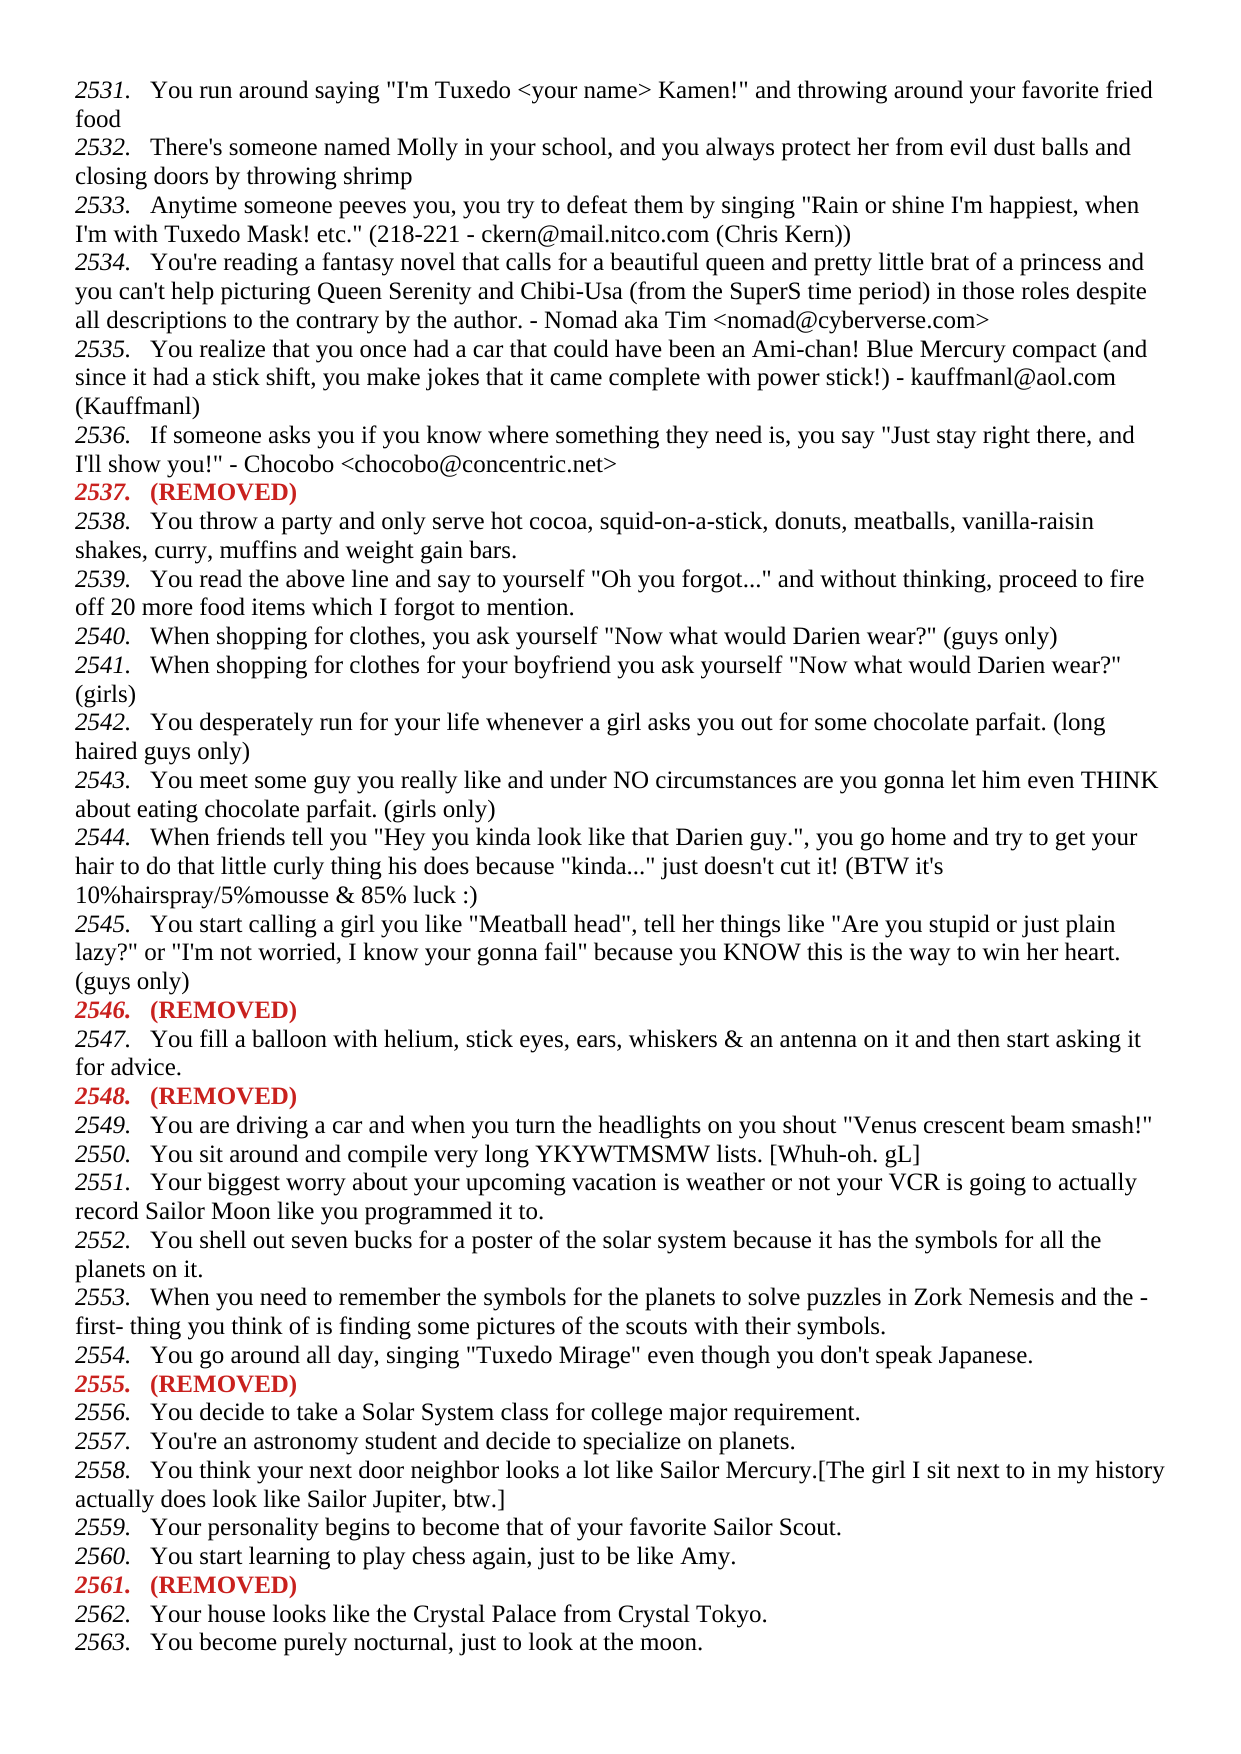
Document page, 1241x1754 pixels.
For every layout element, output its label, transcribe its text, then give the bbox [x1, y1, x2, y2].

list (REMOVED) [75, 1369, 1165, 1397]
list When you need to remember the symbols for the planets to solve puzzles in Zork Nemesis and the -first- thing you think of is finding some pictures of the scouts with their symbols. [75, 1282, 1165, 1340]
list You become purely nocturnal, just to look at the moon. [75, 1627, 1165, 1656]
list You think your next door neighbor looks a lot like Sailor Mercury.[The girl I sit next to in my history actually does look like Sailor Jupiter, btw.] [75, 1455, 1165, 1512]
list You're reading a fantasy novel that calls for a beautiful queen and pretty little brat of a princess and you can't help picturing Queen Serenity and Chibi-Usa (from the SuperS time period) in those roles despite all descriptions to the contrary by the author. - Nomad aka Tim <nomad@cyberverse.com> [75, 247, 1165, 334]
list (REMOVED) [75, 477, 1165, 506]
list When shopping for clothes, you ask yourself "Now what would Darien wear?" (guys only) [75, 621, 1165, 650]
list You fill a balloon with helium, stick eyes, ears, whiskers & an antenna on it and then start asking it for advice. [75, 1024, 1165, 1081]
list (REMOVED) [75, 1081, 1165, 1110]
list You start learning to play chess again, just to be like Amy. [75, 1541, 1165, 1570]
list You desperately run for your life whenever a girl asks you out for some chocolate parfait. (long haired guys only) [75, 707, 1165, 765]
list You sit around and compile very long YKYWTMSMW lists. [Whuh-oh. gL] [75, 1139, 1165, 1167]
list You meet some guy you really like and under NO circumstances are you gonna let him even THINK about eating chocolate parfait. (girls only) [75, 765, 1165, 822]
list You shell out seven bucks for a poster of the solar system because it has the symbols for all the planets on it. [75, 1225, 1165, 1282]
list You realize that you once had a car that could have been an Ami-chan! Blue Mercury compact (and since it had a stick shift, you make jokes that it came complete with power stick!) - kauffmanl@aol.com (Kauffmanl) [75, 334, 1165, 420]
list Your personality begins to become that of your favorite Sailor Scout. [75, 1512, 1165, 1541]
list You start calling a girl you like "Meatball head", tell her things like "Are you stupid or just plain lazy?" or "I'm not worried, I know your gonna fail" because you KNOW this is the way to win her heart. (guys only) [75, 909, 1165, 995]
list You are driving a car and when you turn the headlights on you shout "Venus crescent beam smash!" [75, 1110, 1165, 1139]
list When shopping for clothes for your boyfriend you ask yourself "Now what would Darien wear?" (girls) [75, 650, 1165, 707]
list You go around all day, singing "Tuxedo Mirage" even though you don't speak Japanese. [75, 1340, 1165, 1369]
list (REMOVED) [75, 1570, 1165, 1599]
list Anytime someone peeves you, you try to defeat them by singing "Rain or shine I'm happiest, when I'm with Tuxedo Mask! etc." (218-221 - ckern@mail.nitco.com (Chris Kern)) [75, 190, 1165, 247]
list If someone asks you if you know where something they need is, you say "Just stay right there, and I'll show you!" - Chocobo <chocobo@concentric.net> [75, 420, 1165, 477]
list You throw a party and only serve hot cocoa, squid-on-a-stick, donuts, meatballs, vanilla-raisin shakes, curry, muffins and weight gain bars. [75, 506, 1165, 564]
list You read the above line and say to yourself "Oh you forgot..." and without thinking, proceed to fire off 20 more food items which I forgot to mention. [75, 564, 1165, 621]
list Your house looks like the Crystal Palace from Crystal Tokyo. [75, 1599, 1165, 1627]
list (REMOVED) [75, 995, 1165, 1024]
list Your biggest worry about your upcoming vacation is weather or not your VCR is going to actually record Sailor Moon like you programmed it to. [75, 1167, 1165, 1225]
list There's someone named Molly in your school, and you always protect her from evil dust balls and closing doors by throwing shrimp [75, 132, 1165, 190]
list You decide to take a Solar System class for college major requirement. [75, 1397, 1165, 1426]
list You run around saying "I'm Tuxedo <your name> Kamen!" and throwing around your favorite fried food [75, 75, 1165, 132]
list When friends tell you "Hey you kinda look like that Darien guy.", you go home and try to get your hair to do that little curly thing his does because "kinda..." just doesn't cut it! (BTW it's 10%hairspray/5%mousse & 85% luck :) [75, 822, 1165, 909]
list You're an astronomy student and decide to specialize on planets. [75, 1426, 1165, 1455]
